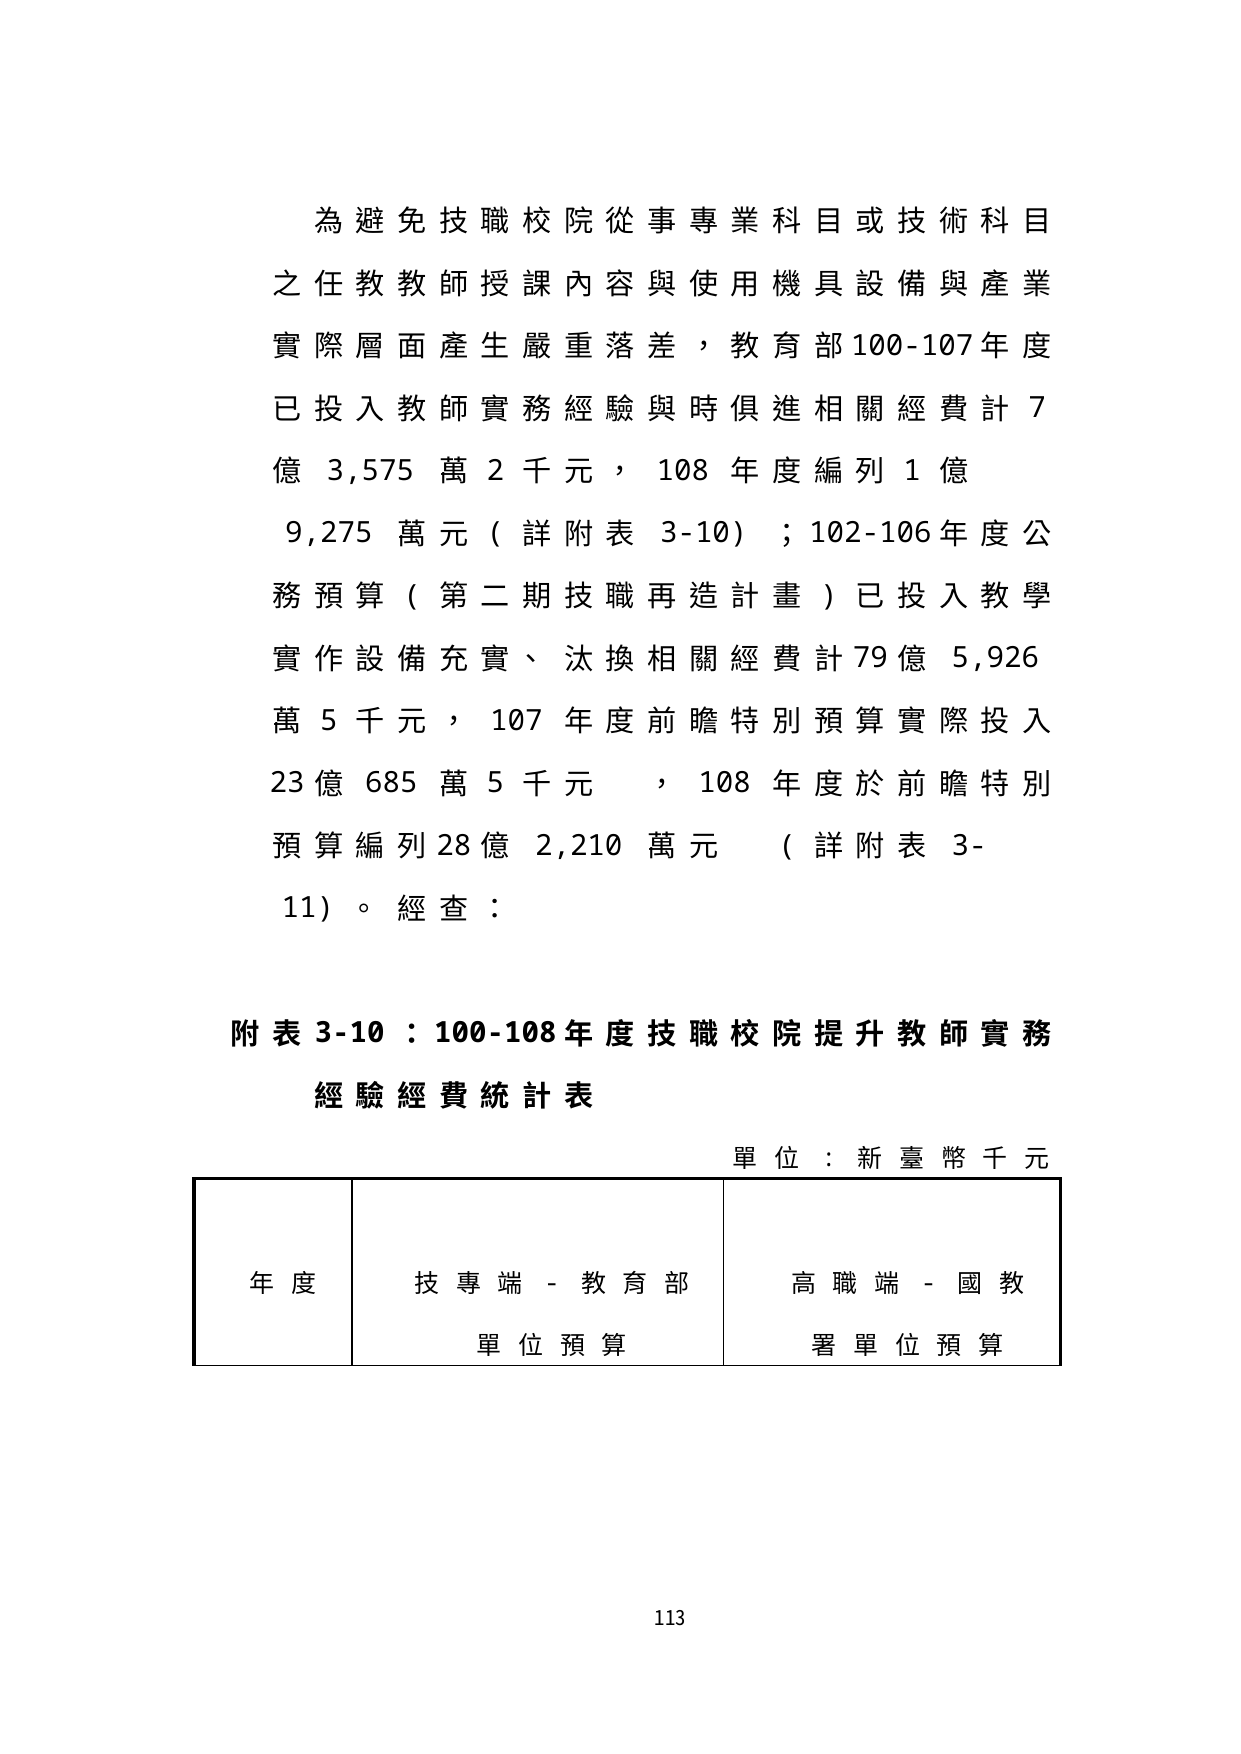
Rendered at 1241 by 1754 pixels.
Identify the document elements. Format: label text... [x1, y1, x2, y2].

text 為避免技職校院從事專業科目或技術科目之任教教師授課內容與使用機具設備與產業實際層面產生嚴重落差，教育部100-107年度已投入教師實務經驗與時俱進相關經費計7億3,575萬2千元，108年度編列1億9,275萬元(詳附表3-10)；102-106年度公務預算(第二期技職再造計畫)已投入教學實作設備充實、汰換相關經費計79億5,926萬5千元，107年度前瞻特別預算實際投入23億685萬5千元 ，108年度於前瞻特別預算編列28億2,210萬元 (詳附表3-11)。經查： [242, 177, 1058, 927]
table_header 技專端-教育部單位預算 [353, 1180, 723, 1365]
table_header 高職端-國教署單位預算 [724, 1180, 1059, 1365]
text 附表3-10：100-108年度技職校院提升教師實務經驗經費統計表 [183, 990, 1058, 1115]
table_header 年度 [196, 1180, 351, 1365]
text 單位:新臺幣千元 [183, 1115, 1058, 1177]
